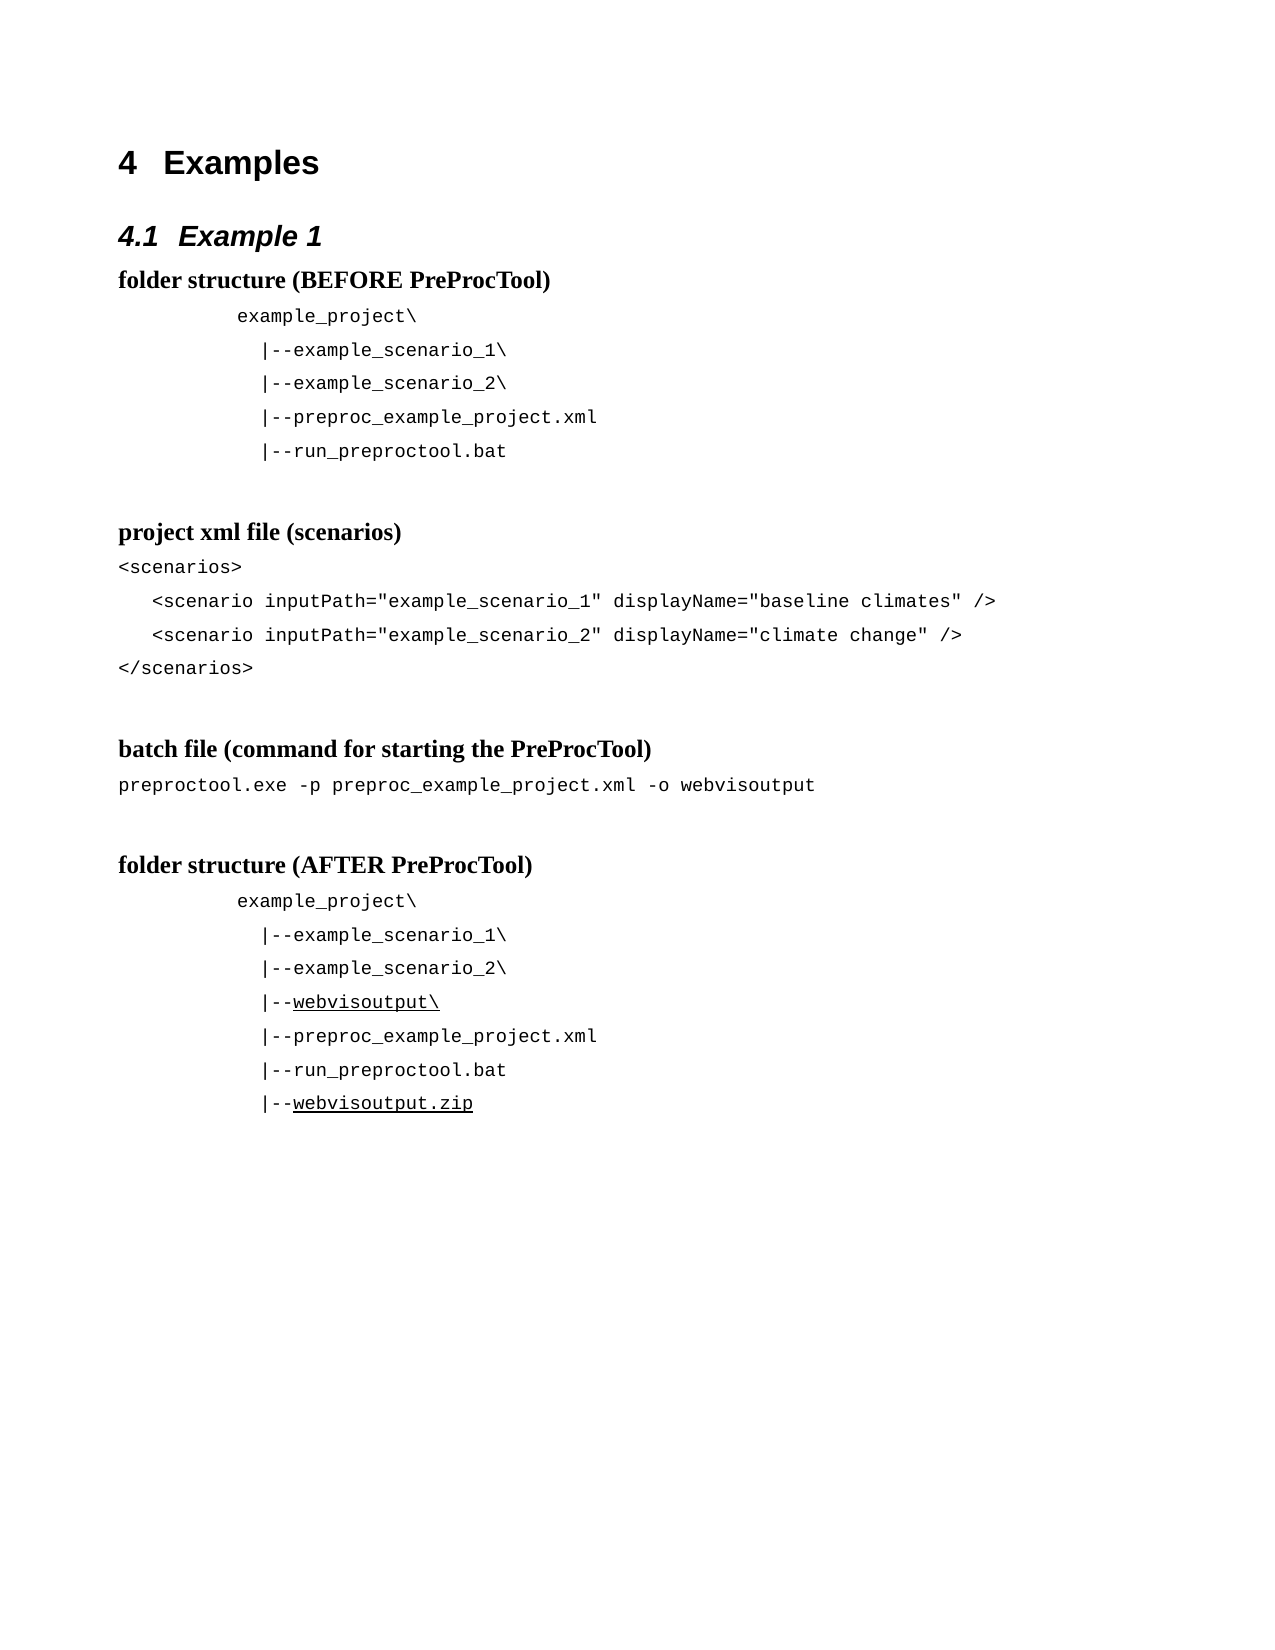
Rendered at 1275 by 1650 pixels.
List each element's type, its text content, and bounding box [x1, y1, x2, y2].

text example_project\ [237, 892, 1157, 913]
text folder structure (BEFORE PreProcTool) [118, 265, 1157, 294]
text |--example_scenario_2\ [237, 959, 1157, 980]
text <scenario inputPath="example_scenario_1" displayName="baseline climates" /> [118, 592, 1157, 613]
text project xml file (scenarios) [118, 517, 1157, 545]
text |--webvisoutput\ [237, 993, 1157, 1014]
text preproctool.exe -p preproc_example_project.xml -o webvisoutput [118, 775, 1157, 797]
text folder structure (AFTER PreProcTool) [118, 850, 1157, 879]
text |--webvisoutput.zip [237, 1094, 1157, 1115]
subtitle Example 1 [118, 219, 1157, 253]
text |--example_scenario_2\ [237, 374, 1157, 395]
text |--example_scenario_1\ [237, 340, 1157, 362]
text </scenarios> [118, 659, 1157, 680]
text batch file (command for starting the PreProcTool) [118, 734, 1157, 763]
text <scenario inputPath="example_scenario_2" displayName="climate change" /> [118, 625, 1157, 647]
subtitle Examples [118, 143, 1157, 182]
text |--example_scenario_1\ [237, 925, 1157, 947]
text |--run_preproctool.bat [237, 442, 1157, 463]
text <scenarios> [118, 558, 1157, 579]
text |--preproc_example_project.xml [237, 1027, 1157, 1048]
text |--run_preproctool.bat [237, 1060, 1157, 1082]
text |--preproc_example_project.xml [237, 408, 1157, 429]
text example_project\ [237, 307, 1157, 328]
